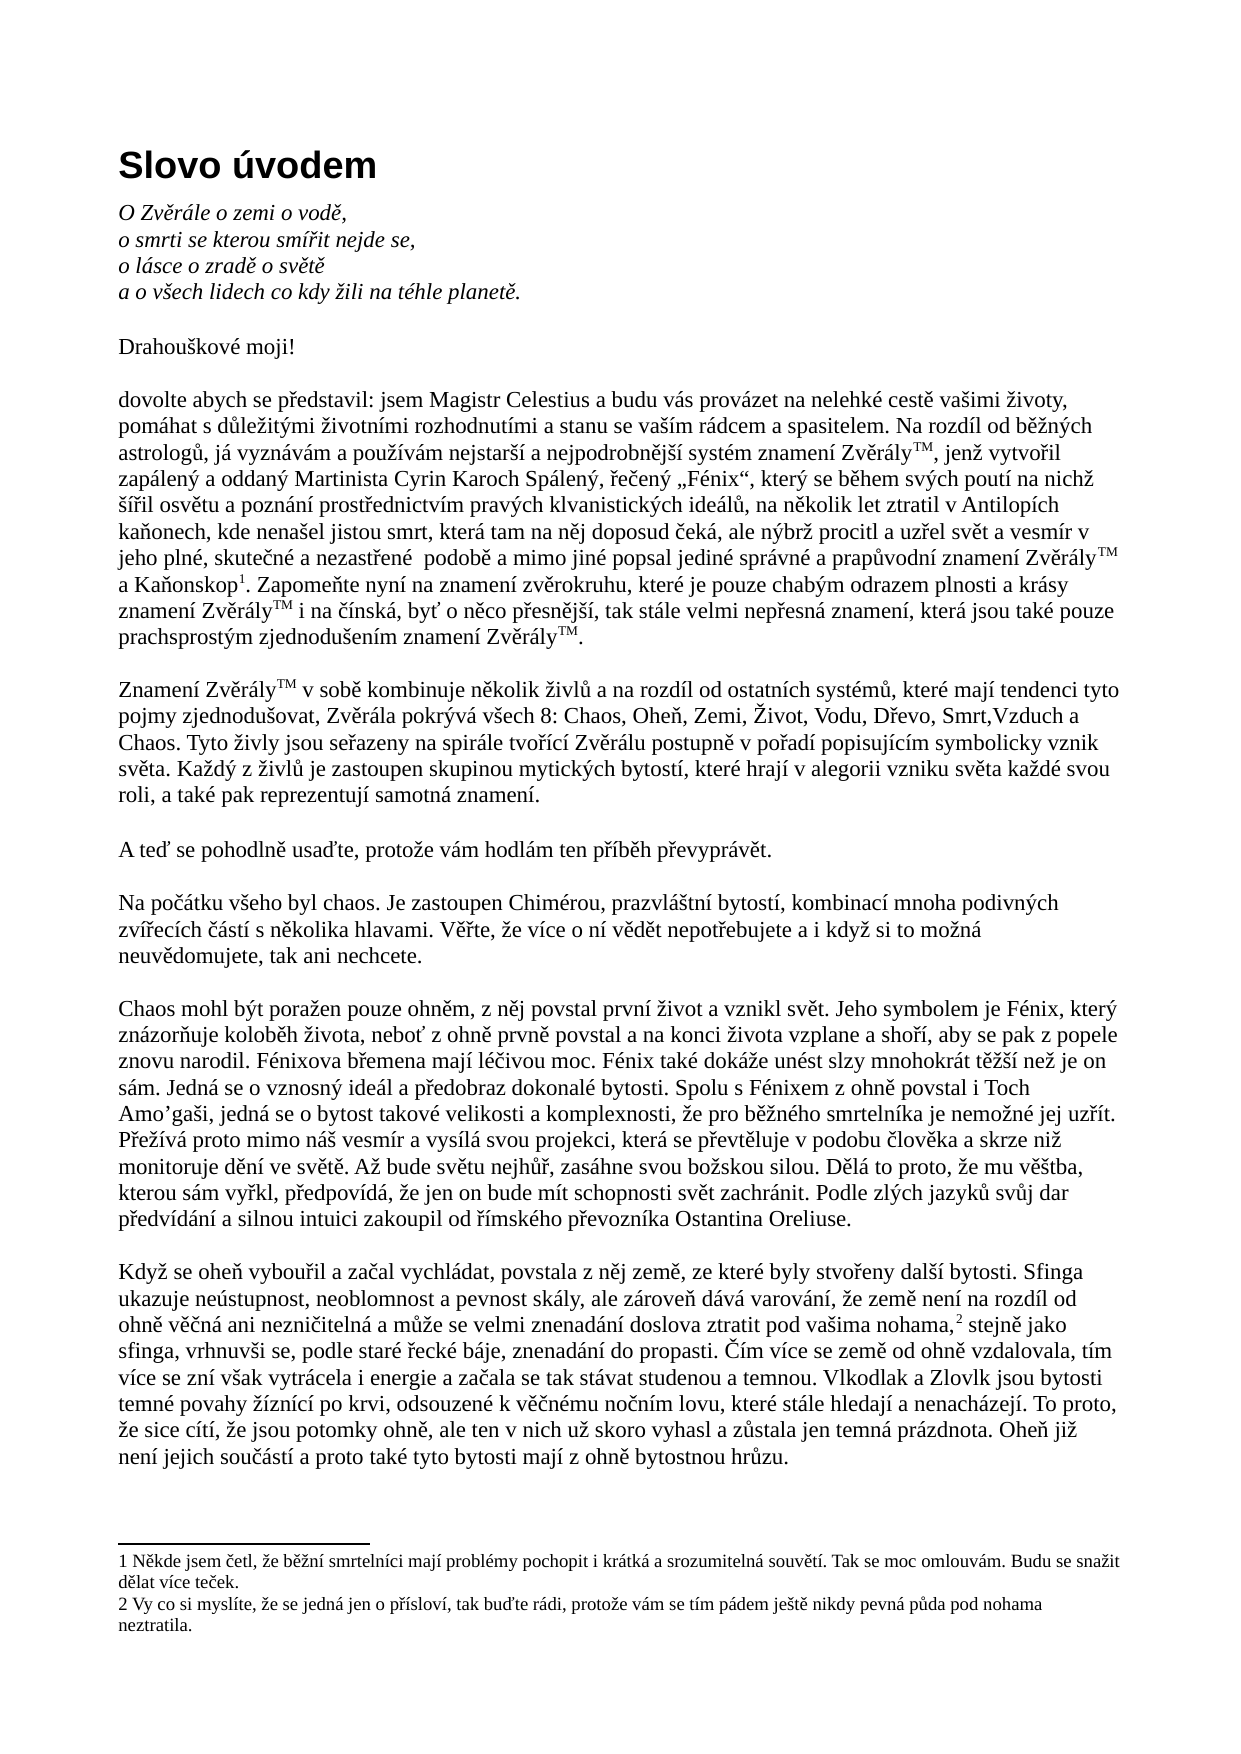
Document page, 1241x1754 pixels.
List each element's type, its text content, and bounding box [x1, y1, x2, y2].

subtitle Slovo úvodem [118, 143, 1122, 187]
text o smrti se kterou smířit nejde se, [118, 226, 1122, 252]
text Vy co si myslíte, že se jedná jen o přísloví, tak buďte rádi, protože vám se tím pádem ještě nikdy pevná půda pod nohama neztratila. [118, 1593, 1122, 1636]
text Když se oheň vybouřil a začal vychládat, povstala z něj země, ze které byly stvořeny další bytosti. Sfinga ukazuje neústupnost, neoblomnost a pevnost skály, ale zároveň dává varování, že země není na rozdíl od ohně věčná ani nezničitelná a může se velmi znenadání doslova ztratit pod vašima nohama, stejně jako sfinga, vrhnuvši se, podle staré řecké báje, znenadání do propasti. Čím více se země od ohně vzdalovala, tím více se zní však vytrácela i energie a začala se tak stávat studenou a temnou. Vlkodlak a Zlovlk jsou bytosti temné povahy žíznící po krvi, odsouzené k věčnému nočním lovu, které stále hledají a nenacházejí. To proto, že sice cítí, že jsou potomky ohně, ale ten v nich už skoro vyhasl a zůstala jen temná prázdnota. Oheň již není jejich součástí a proto také tyto bytosti mají z ohně bytostnou hrůzu. [118, 1258, 1122, 1469]
text Někde jsem četl, že běžní smrtelníci mají problémy pochopit i krátká a srozumitelná souvětí. Tak se moc omlouvám. Budu se snažit dělat více teček. [118, 1549, 1122, 1593]
text O Zvěrále o zemi o vodě, [118, 199, 1122, 226]
text Chaos mohl být poražen pouze ohněm, z něj povstal první život a vznikl svět. Jeho symbolem je Fénix, který znázorňuje koloběh života, neboť z ohně prvně povstal a na konci života vzplane a shoří, aby se pak z popele znovu narodil. Fénixova břemena mají léčivou moc. Fénix také dokáže unést slzy mnohokrát těžší než je on sám. Jedná se o vznosný ideál a předobraz dokonalé bytosti. Spolu s Fénixem z ohně povstal i Toch Amo’gaši, jedná se o bytost takové velikosti a komplexnosti, že pro běžného smrtelníka je nemožné jej uzřít. Přežívá proto mimo náš vesmír a vysílá svou projekci, která se převtěluje v podobu člověka a skrze niž monitoruje dění ve světě. Až bude světu nejhůř, zasáhne svou božskou silou. Dělá to proto, že mu věštba, kterou sám vyřkl, předpovídá, že jen on bude mít schopnosti svět zachránit. Podle zlých jazyků svůj dar předvídání a silnou intuici zakoupil od římského převozníka Ostantina Oreliuse. [118, 995, 1122, 1232]
text a o všech lidech co kdy žili na téhle planetě. [118, 278, 1122, 305]
text Na počátku všeho byl chaos. Je zastoupen Chimérou, prazvláštní bytostí, kombinací mnoha podivných zvířecích částí s několika hlavami. Věřte, že více o ní vědět nepotřebujete a i když si to možná neuvědomujete, tak ani nechcete. [118, 889, 1122, 968]
text A teď se pohodlně usaďte, protože vám hodlám ten příběh převyprávět. [118, 837, 1122, 863]
text Znamení ZvěrályTM v sobě kombinuje několik živlů a na rozdíl od ostatních systémů, které mají tendenci tyto pojmy zjednodušovat, Zvěrála pokrývá všech 8: Chaos, Oheň, Zemi, Život, Vodu, Dřevo, Smrt,Vzduch a Chaos. Tyto živly jsou seřazeny na spirále tvořící Zvěrálu postupně v pořadí popisujícím symbolicky vznik světa. Každý z živlů je zastoupen skupinou mytických bytostí, které hrají v alegorii vzniku světa každé svou roli, a také pak reprezentují samotná znamení. [118, 676, 1122, 808]
text dovolte abych se představil: jsem Magistr Celestius a budu vás provázet na nelehké cestě vašimi životy, pomáhat s důležitými životními rozhodnutími a stanu se vaším rádcem a spasitelem. Na rozdíl od běžných astrologů, já vyznávám a používám nejstarší a nejpodrobnější systém znamení ZvěrályTM, jenž vytvořil zapálený a oddaný Martinista Cyrin Karoch Spálený, řečený „Fénix“, který se během svých poutí na nichž šířil osvětu a poznání prostřednictvím pravých klvanistických ideálů, na několik let ztratil v Antilopích kaňonech, kde nenašel jistou smrt, která tam na něj doposud čeká, ale nýbrž procitl a uzřel svět a vesmír v jeho plné, skutečné a nezastřené podobě a mimo jiné popsal jediné správné a prapůvodní znamení ZvěrályTM a Kaňonskop. Zapomeňte nyní na znamení zvěrokruhu, které je pouze chabým odrazem plnosti a krásy znamení ZvěrályTM i na čínská, byť o něco přesnější, tak stále velmi nepřesná znamení, která jsou také pouze prachsprostým zjednodušením znamení ZvěrályTM. [118, 386, 1122, 650]
text Drahouškové moji! [118, 333, 1122, 360]
text o lásce o zradě o světě [118, 252, 1122, 278]
